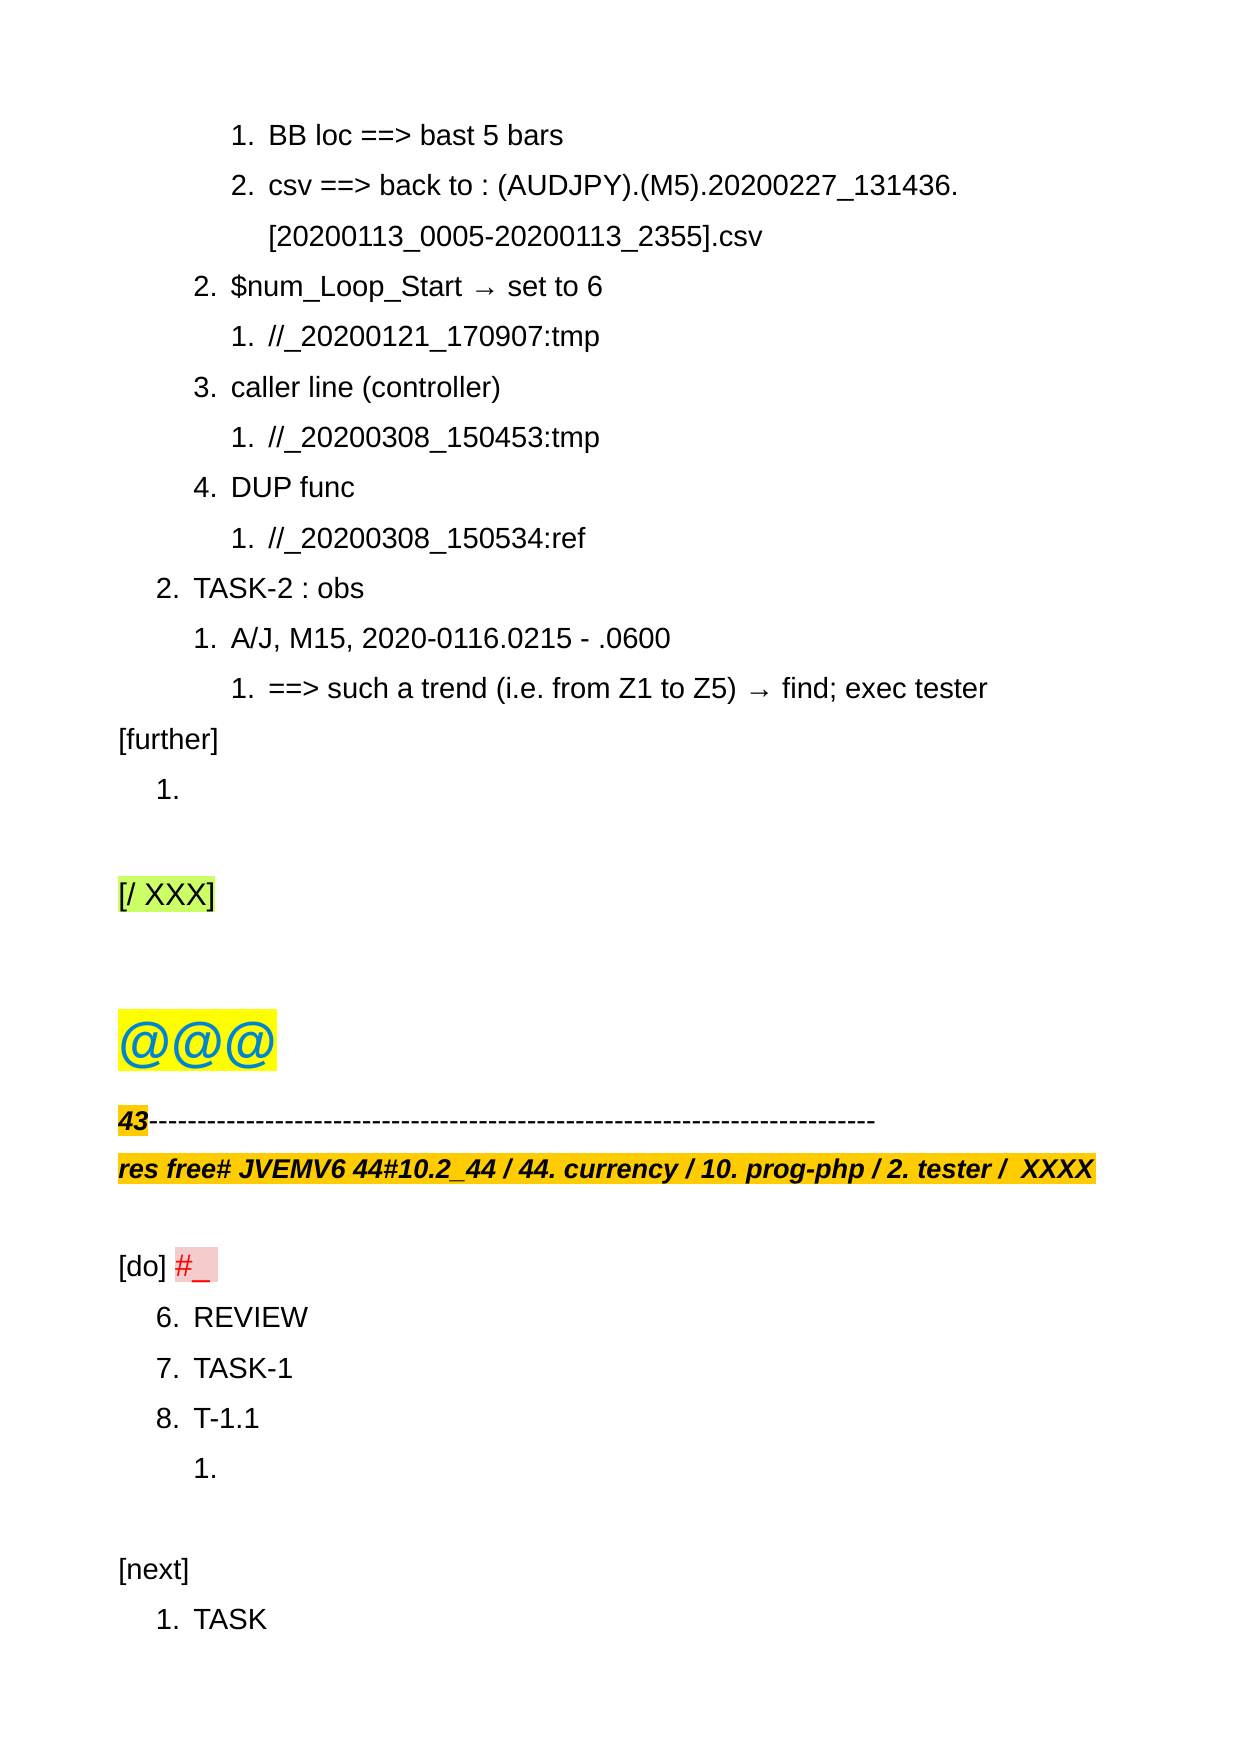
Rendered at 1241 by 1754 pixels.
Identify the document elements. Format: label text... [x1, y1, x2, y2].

list //_20200308_150534:ref [231, 521, 1122, 554]
list REVIEW [156, 1300, 1122, 1334]
list $num_Loop_Start → set to 6 [193, 269, 1122, 303]
text [do] #_ [118, 1247, 1122, 1282]
list DUP func [193, 470, 1122, 504]
list caller line (controller) [193, 370, 1122, 403]
text res free# JVEMV6 44#10.2_44 / 44. currency / 10. prog-php / 2. tester / XXXX [118, 1153, 1122, 1184]
text [further] [118, 722, 1122, 755]
list //_20200308_150453:tmp [231, 420, 1122, 453]
list //_20200121_170907:tmp [231, 319, 1122, 353]
text [/ XXX] [118, 822, 1122, 912]
list csv ==> back to : (AUDJPY).(M5).20200227_131436.[20200113_0005-20200113_2355].csv [231, 168, 1122, 252]
list TASK [156, 1602, 1122, 1636]
text [next] [118, 1552, 1122, 1586]
list TASK-2 : obs [156, 571, 1122, 604]
text @@@ [118, 1009, 1122, 1071]
list ==> such a trend (i.e. from Z1 to Z5) → find; exec tester [231, 672, 1122, 705]
list TASK-1 [156, 1351, 1122, 1384]
text 43--------------------------------------------------------------------------- [118, 1102, 1122, 1136]
list T-1.1 [156, 1401, 1122, 1434]
list A/J, M15, 2020-0116.0215 - .0600 [193, 621, 1122, 655]
list BB loc ==> bast 5 bars [231, 118, 1122, 152]
